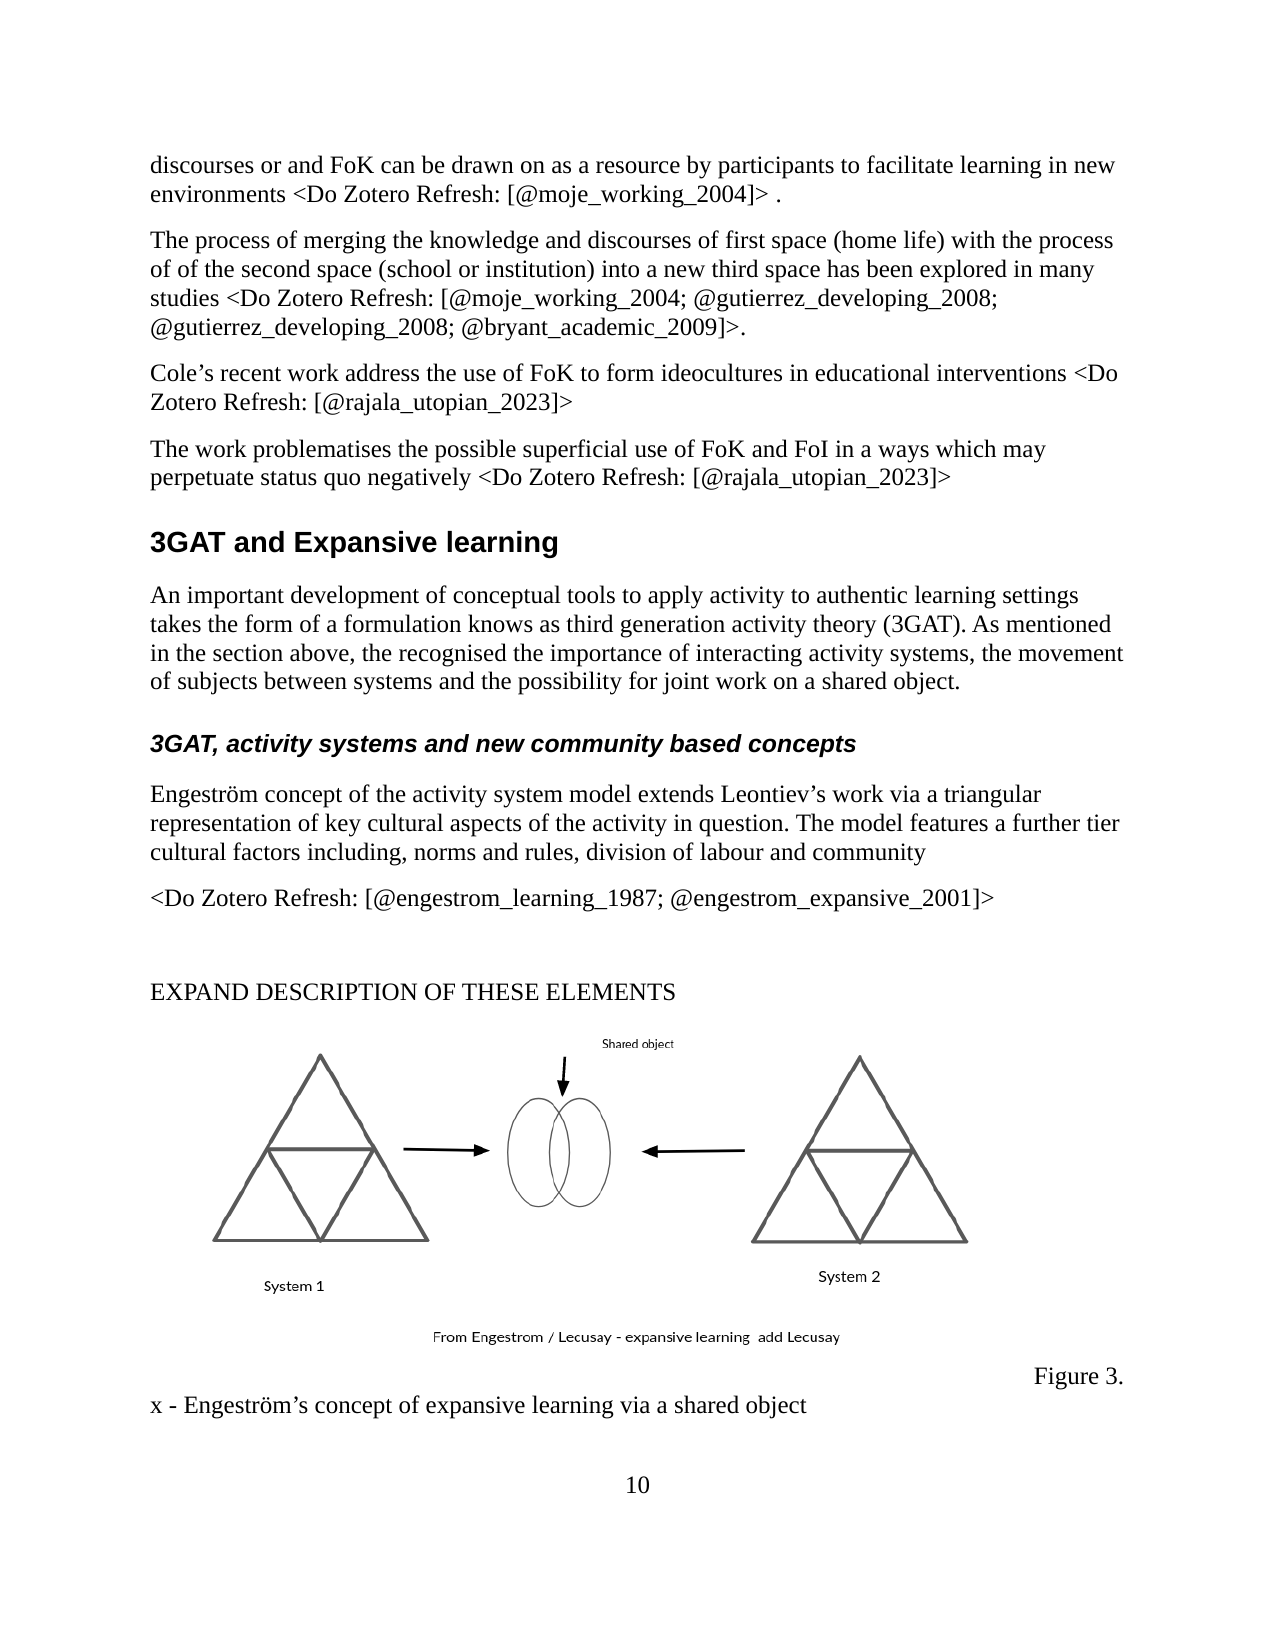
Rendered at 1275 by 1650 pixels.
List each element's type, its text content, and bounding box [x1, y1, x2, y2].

text An important development of conceptual tools to apply activity to authentic learning settings takes the form of a formulation knows as third generation activity theory (3GAT). As mentioned in the section above, the recognised the importance of interacting activity systems, the movement of subjects between systems and the possibility for joint work on a shared object. [150, 580, 1125, 695]
picture [150, 1023, 1028, 1385]
text discourses or and FoK can be drawn on as a resource by participants to facilitate learning in new environments <Do Zotero Refresh: [@moje_working_2004]> . [150, 150, 1125, 207]
text Figure 3. x - Engeström’s concept of expansive learning via a shared object [150, 1385, 1125, 1419]
text The process of merging the knowledge and discourses of first space (home life) with the process of of the second space (school or institution) into a new third space has been explored in many studies <Do Zotero Refresh: [@moje_working_2004; @gutierrez_developing_2008; @gutierrez_developing_2008; @bryant_academic_2009]>. [150, 225, 1125, 340]
text EXPAND DESCRIPTION OF THESE ELEMENTS [150, 977, 1125, 1005]
text <Do Zotero Refresh: [@engestrom_learning_1987; @engestrom_expansive_2001]> [150, 883, 1125, 912]
subtitle 3GAT and Expansive learning [150, 525, 1125, 559]
text Cole’s recent work address the use of FoK to form ideocultures in educational interventions <Do Zotero Refresh: [@rajala_utopian_2023]> [150, 358, 1125, 416]
text Engeström concept of the activity system model extends Leontiev’s work via a triangular representation of key cultural aspects of the activity in question. The model features a further tier cultural factors including, norms and rules, division of labour and community [150, 779, 1125, 865]
text The work problematises the possible superficial use of FoK and FoI in a ways which may perpetuate status quo negatively <Do Zotero Refresh: [@rajala_utopian_2023]> [150, 434, 1125, 491]
subtitle 3GAT, activity systems and new community based concepts [150, 729, 1125, 758]
